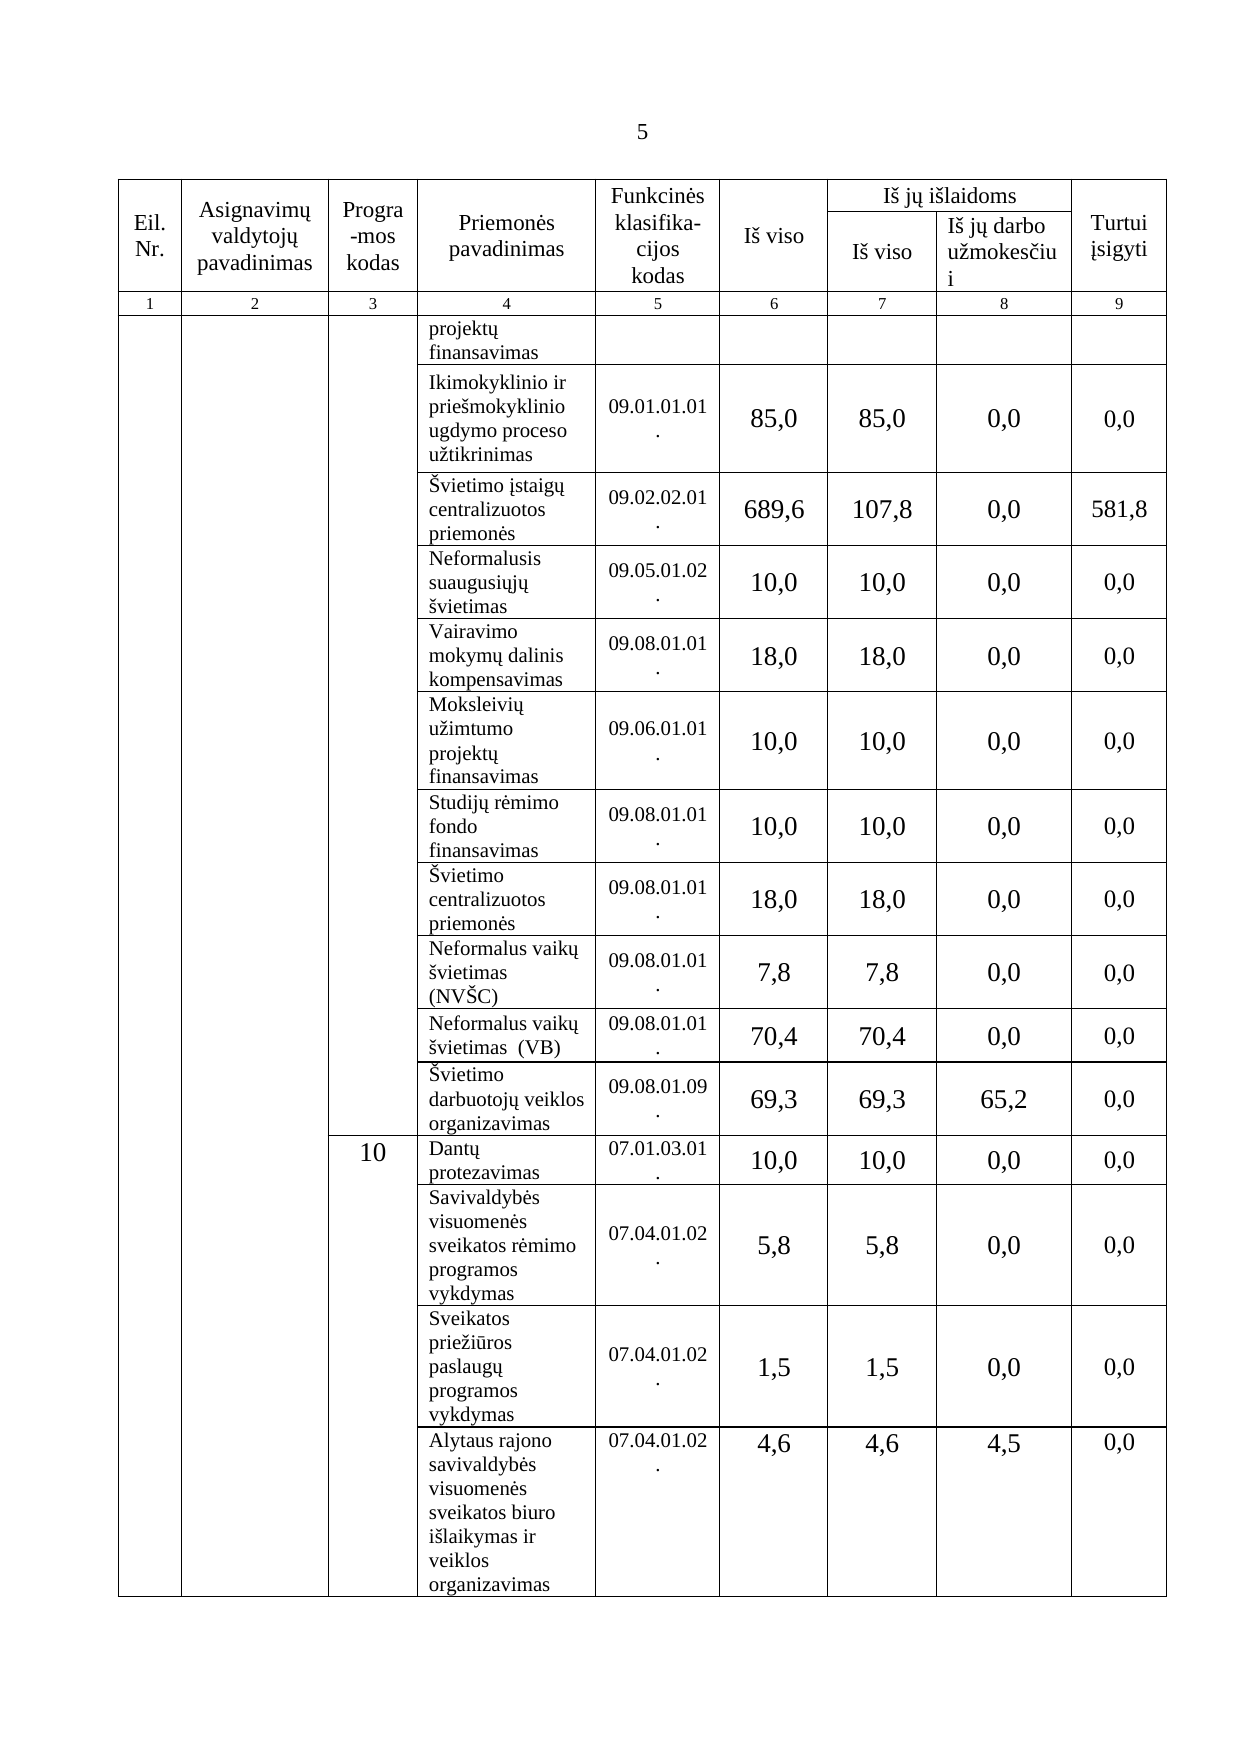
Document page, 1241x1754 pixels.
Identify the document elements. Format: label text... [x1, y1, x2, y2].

table_cell 107,8 [828, 473, 936, 545]
table_cell 09.08.01.01. [596, 1009, 719, 1061]
table_cell Neformalus vaikų švietimas (VB) [418, 1009, 595, 1061]
table_cell 07.01.03.01. [596, 1136, 719, 1184]
table_cell 07.04.01.02. [596, 1428, 719, 1596]
table_cell 09.08.01.01. [596, 790, 719, 862]
table_cell 10,0 [720, 1136, 827, 1184]
table_cell 07.04.01.02. [596, 1185, 719, 1305]
table_cell 1,5 [720, 1306, 827, 1426]
table_cell Studijų rėmimo fondo finansavimas [418, 790, 595, 862]
table_cell 10,0 [828, 692, 936, 788]
table_cell 10,0 [828, 790, 936, 862]
table_cell 07.04.01.02. [596, 1306, 719, 1426]
table_cell [1072, 316, 1166, 364]
table_cell 9 [1072, 292, 1166, 314]
table_cell 5,8 [720, 1185, 827, 1305]
table_cell Vairavimo mokymų dalinis kompensavimas [418, 619, 595, 691]
table_cell 0,0 [1072, 546, 1166, 618]
table_cell 0,0 [937, 1185, 1071, 1305]
table_cell 1 [119, 292, 181, 314]
table_cell 18,0 [828, 619, 936, 691]
table_cell 10 [329, 1136, 417, 1596]
table_cell 0,0 [1072, 1136, 1166, 1184]
table_cell 0,0 [1072, 936, 1166, 1008]
table_cell 10,0 [828, 546, 936, 618]
table_cell 0,0 [1072, 365, 1166, 472]
table_cell Iš viso [828, 212, 936, 291]
table_cell 1,5 [828, 1306, 936, 1426]
table_cell 85,0 [720, 365, 827, 472]
table_cell 8 [937, 292, 1071, 314]
table_cell 0,0 [1072, 863, 1166, 935]
table_header Eil. Nr. [119, 180, 181, 291]
table_cell 4,5 [937, 1428, 1071, 1596]
table_cell 09.05.01.02. [596, 546, 719, 618]
table_cell 09.08.01.09. [596, 1063, 719, 1134]
table_cell 0,0 [937, 1136, 1071, 1184]
table_cell [329, 316, 417, 1134]
table_cell 581,8 [1072, 473, 1166, 545]
table_header Progra-mos kodas [329, 180, 417, 291]
table_cell Ikimokyklinio ir priešmokyklinio ugdymo proceso užtikrinimas [418, 365, 595, 472]
table_cell 7 [828, 292, 936, 314]
table_cell 69,3 [828, 1063, 936, 1134]
table_header Iš jų išlaidoms [828, 180, 1071, 211]
table_cell 0,0 [1072, 1185, 1166, 1305]
table_cell Neformalusis suaugusiųjų švietimas [418, 546, 595, 618]
table_cell Sveikatos priežiūros paslaugų programos vykdymas [418, 1306, 595, 1426]
table_cell 5 [596, 292, 719, 314]
table_cell [828, 316, 936, 364]
table_cell 0,0 [937, 473, 1071, 545]
table_cell 09.08.01.01. [596, 619, 719, 691]
table_cell Iš jų darbo užmokesčiui [937, 212, 1071, 291]
table_header Asignavimų valdytojų pavadinimas [182, 180, 328, 291]
table_cell [720, 316, 827, 364]
table_cell 7,8 [720, 936, 827, 1008]
table_cell 09.08.01.01. [596, 863, 719, 935]
table_cell 10,0 [828, 1136, 936, 1184]
table_cell 18,0 [720, 619, 827, 691]
table_cell Savivaldybės visuomenės sveikatos rėmimo programos vykdymas [418, 1185, 595, 1305]
table_cell Švietimo įstaigų centralizuotos priemonės [418, 473, 595, 545]
table_cell 6 [720, 292, 827, 314]
table_cell 18,0 [720, 863, 827, 935]
table_cell projektų finansavimas [418, 316, 595, 364]
table_cell 0,0 [1072, 1306, 1166, 1426]
table_cell Neformalus vaikų švietimas (NVŠC) [418, 936, 595, 1008]
table_cell 0,0 [1072, 619, 1166, 691]
table_cell 65,2 [937, 1063, 1071, 1134]
table_cell 85,0 [828, 365, 936, 472]
table_cell 0,0 [937, 790, 1071, 862]
table_cell 0,0 [1072, 1009, 1166, 1061]
table_cell Alytaus rajono savivaldybės visuomenės sveikatos biuro išlaikymas ir veiklos organizavimas [418, 1428, 595, 1596]
table_cell 0,0 [1072, 1063, 1166, 1134]
table_cell [596, 316, 719, 364]
table_cell Dantų protezavimas [418, 1136, 595, 1184]
table_cell Moksleivių užimtumo projektų finansavimas [418, 692, 595, 788]
table_cell 0,0 [937, 546, 1071, 618]
table_cell 10,0 [720, 692, 827, 788]
table_cell Švietimo centralizuotos priemonės [418, 863, 595, 935]
table_cell 09.08.01.01. [596, 936, 719, 1008]
table_cell 0,0 [937, 365, 1071, 472]
table_cell [119, 316, 181, 1596]
table_cell 70,4 [720, 1009, 827, 1061]
table_cell 4,6 [828, 1428, 936, 1596]
table_cell 0,0 [937, 692, 1071, 788]
table_cell 3 [329, 292, 417, 314]
table_header Turtui įsigyti [1072, 180, 1166, 291]
table_header Priemonės pavadinimas [418, 180, 595, 291]
table_cell 0,0 [937, 1306, 1071, 1426]
table_cell 0,0 [1072, 790, 1166, 862]
table_cell 10,0 [720, 546, 827, 618]
table_cell 09.02.02.01. [596, 473, 719, 545]
table_cell 0,0 [937, 619, 1071, 691]
table_cell 10,0 [720, 790, 827, 862]
table_cell 0,0 [937, 1009, 1071, 1061]
table_cell 2 [182, 292, 328, 314]
table_cell 0,0 [937, 863, 1071, 935]
table_cell 7,8 [828, 936, 936, 1008]
table_header Iš viso [720, 180, 827, 291]
table_cell 0,0 [1072, 692, 1166, 788]
table_cell 4 [418, 292, 595, 314]
table_cell 0,0 [937, 936, 1071, 1008]
table_cell 69,3 [720, 1063, 827, 1134]
table_header Funkcinės klasifika-cijos kodas [596, 180, 719, 291]
table_cell [182, 316, 328, 1596]
table_cell 09.01.01.01. [596, 365, 719, 472]
table_cell 689,6 [720, 473, 827, 545]
table_cell 18,0 [828, 863, 936, 935]
table_cell [937, 316, 1071, 364]
table_cell 70,4 [828, 1009, 936, 1061]
table_cell Švietimo darbuotojų veiklos organizavimas [418, 1063, 595, 1134]
table_cell 5,8 [828, 1185, 936, 1305]
table_cell 0,0 [1072, 1428, 1166, 1596]
table_cell 09.06.01.01. [596, 692, 719, 788]
table_cell 4,6 [720, 1428, 827, 1596]
